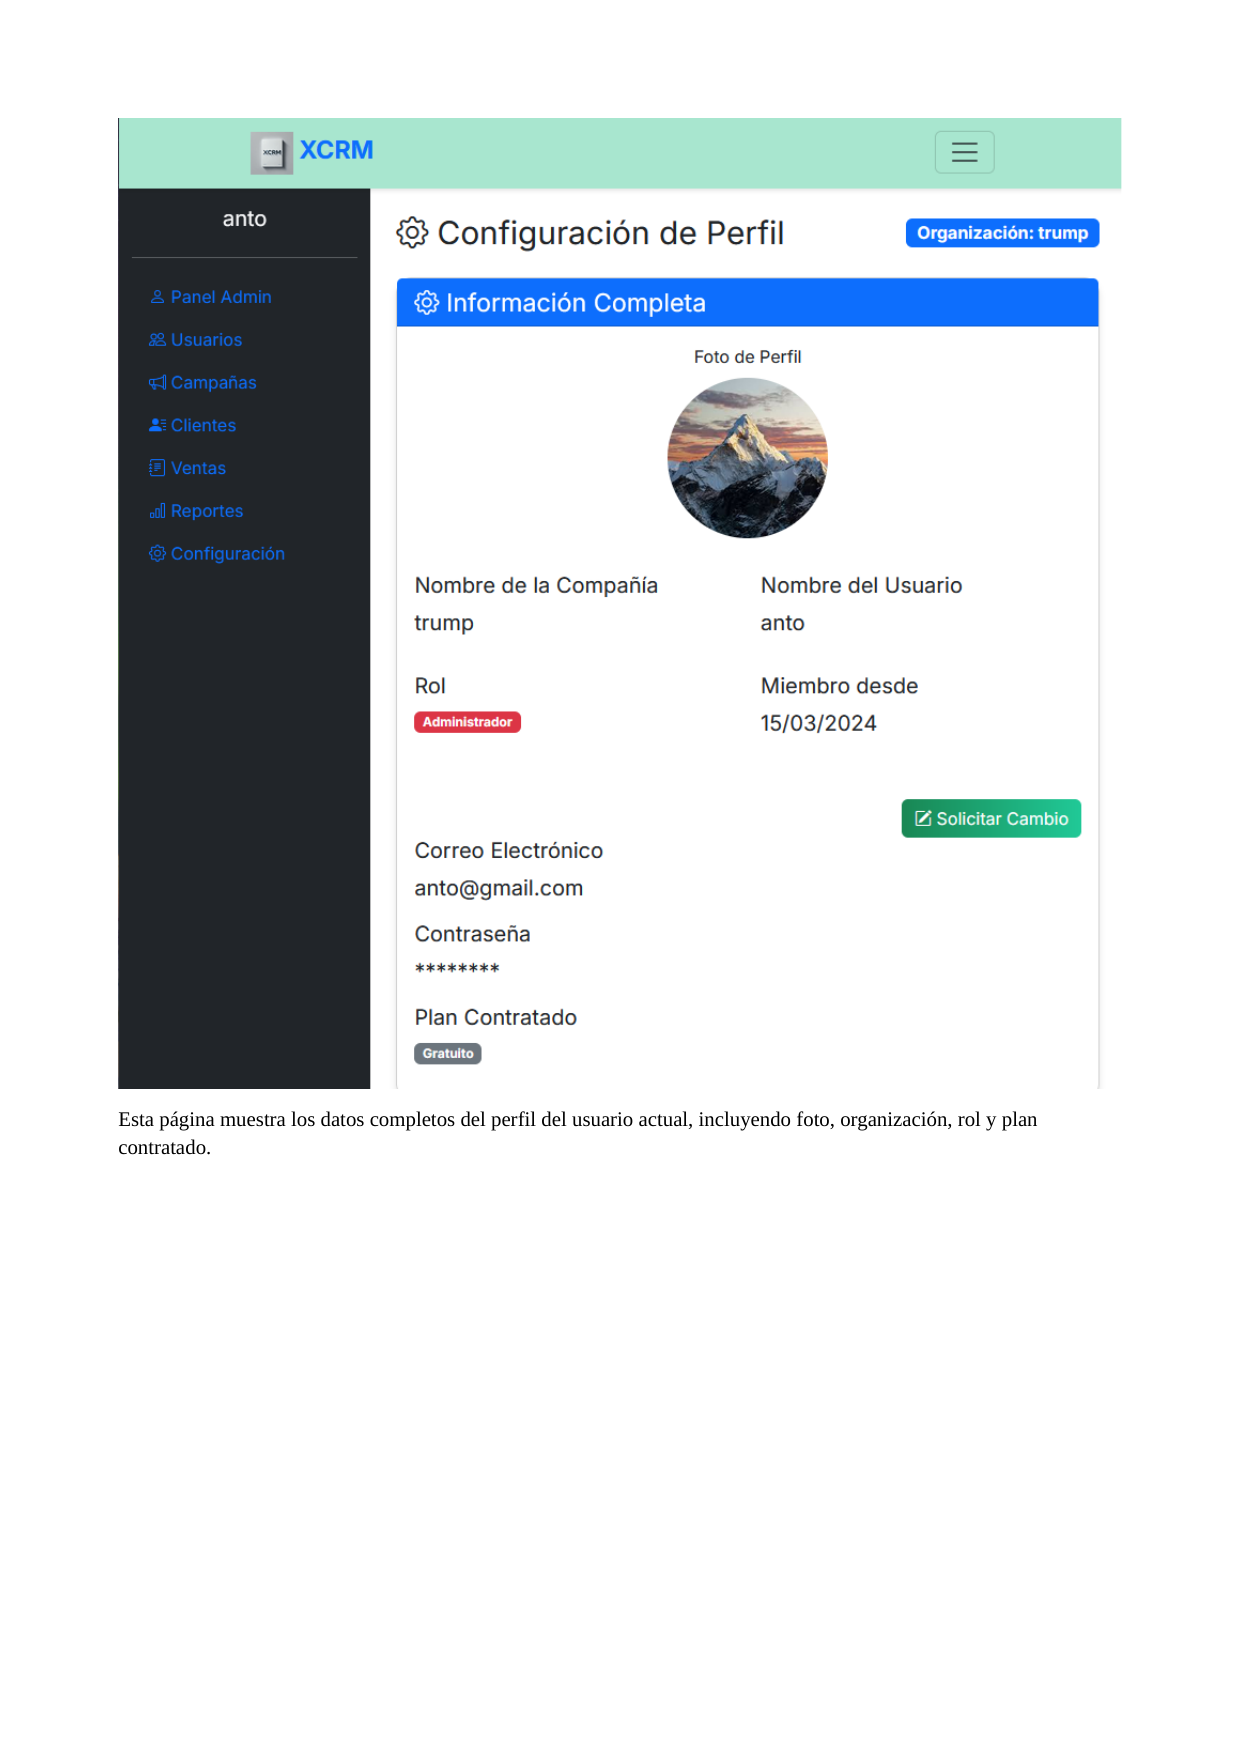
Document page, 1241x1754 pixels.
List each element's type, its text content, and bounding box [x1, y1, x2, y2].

text Esta página muestra los datos completos del perfil del usuario actual, incluyendo foto, organización, rol y plan contratado. [118, 1107, 1122, 1159]
